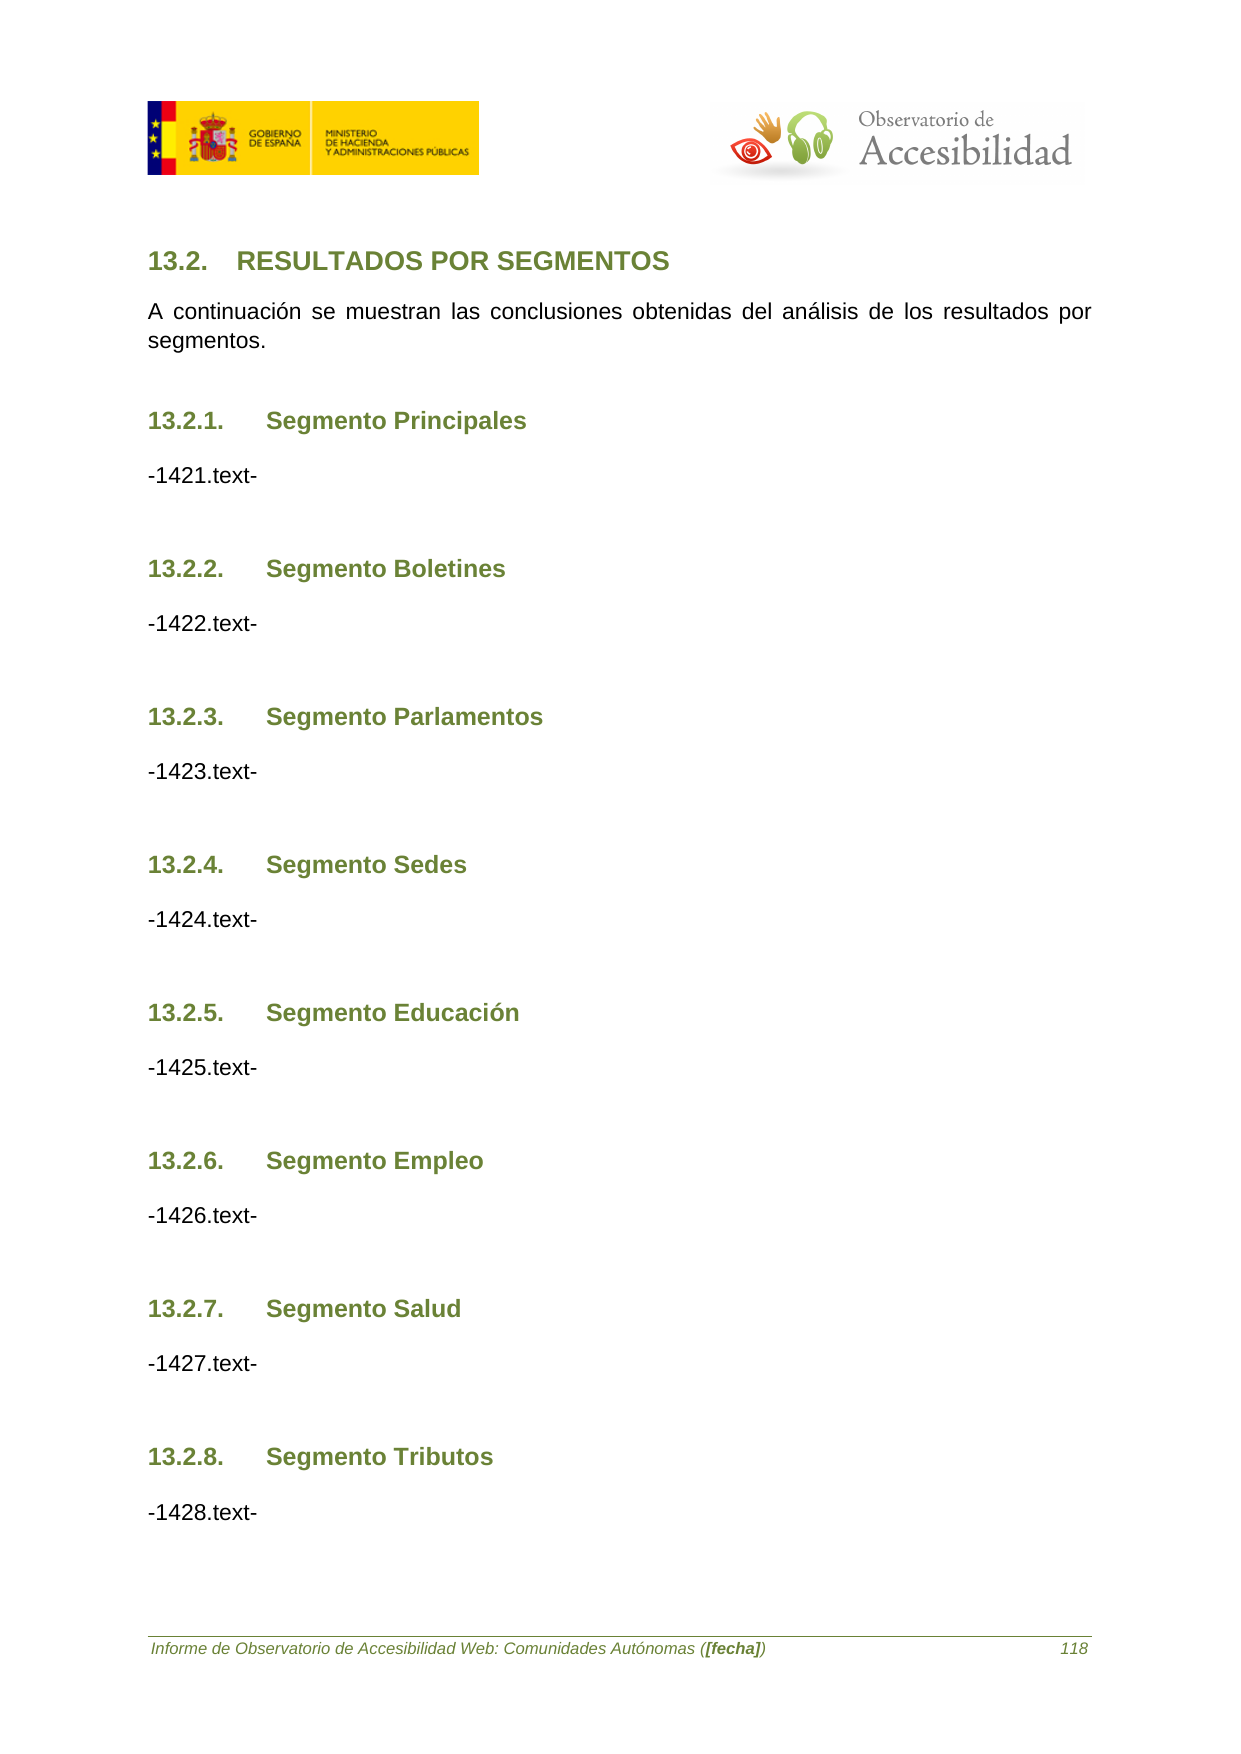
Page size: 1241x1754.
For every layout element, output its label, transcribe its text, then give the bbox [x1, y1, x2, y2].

picture [710, 102, 1086, 185]
text -1428.text- [148, 1498, 1092, 1525]
subtitle Segmento Boletines [148, 554, 1092, 582]
subtitle Segmento Salud [148, 1294, 1092, 1323]
subtitle Segmento Sedes [148, 850, 1092, 878]
subtitle Resultados por segmentos [148, 245, 1092, 276]
subtitle Segmento Parlamentos [148, 702, 1092, 731]
text -1422.text- [148, 610, 1092, 637]
text -1425.text- [148, 1054, 1092, 1081]
text A continuación se muestran las conclusiones obtenidas del análisis de los resultados por segmentos. [148, 298, 1092, 353]
text -1424.text- [148, 906, 1092, 933]
subtitle Segmento Empleo [148, 1146, 1092, 1174]
subtitle Segmento Principales [148, 406, 1092, 434]
text -1423.text- [148, 758, 1092, 785]
subtitle Segmento Educación [148, 998, 1092, 1027]
picture [147, 101, 479, 175]
subtitle Segmento Tributos [148, 1442, 1092, 1471]
text -1427.text- [148, 1350, 1092, 1377]
text -1421.text- [148, 462, 1092, 489]
text -1426.text- [148, 1202, 1092, 1229]
